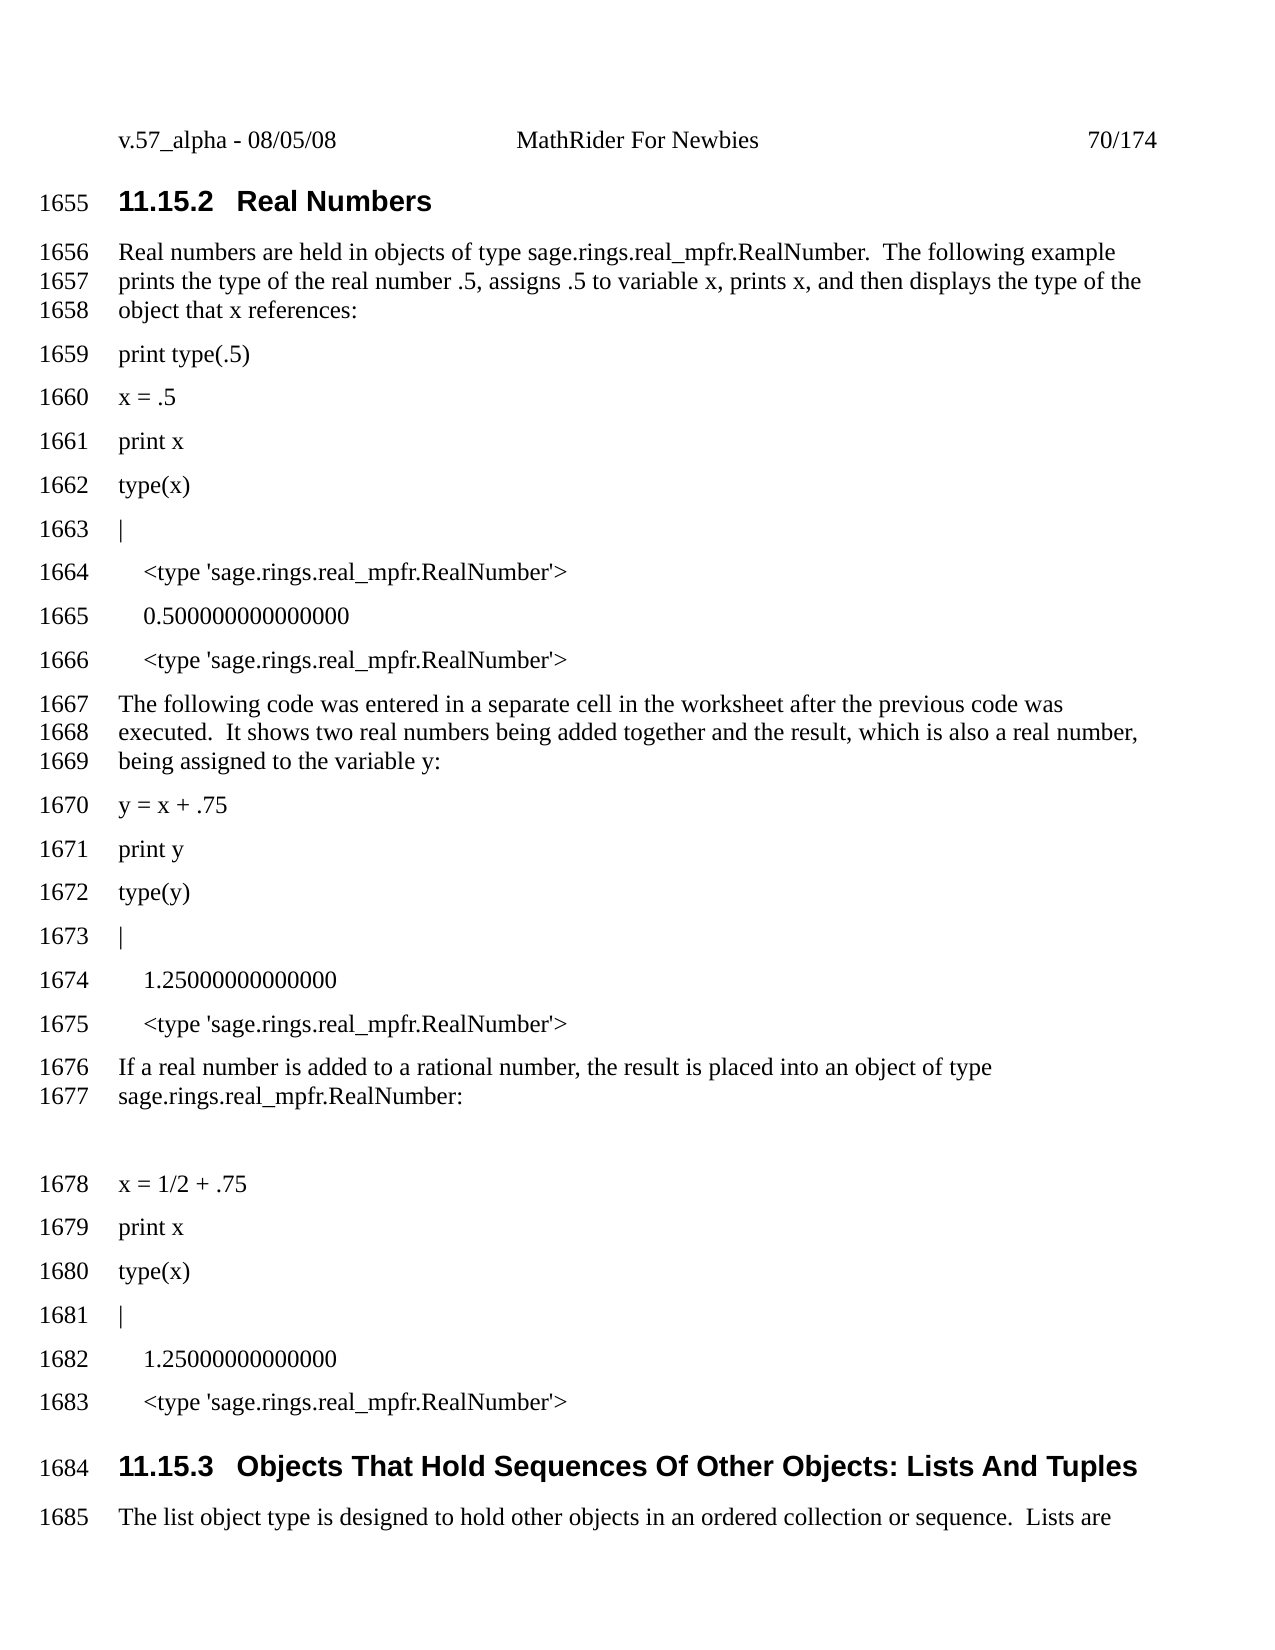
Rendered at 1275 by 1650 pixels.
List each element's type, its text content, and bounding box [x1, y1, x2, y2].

text print type(.5) [118, 339, 1157, 367]
text print y [118, 834, 1157, 862]
text 0.500000000000000 [118, 601, 1157, 630]
text <type 'sage.rings.real_mpfr.RealNumber'> [118, 1009, 1157, 1037]
subtitle Objects That Hold Sequences Of Other Objects: Lists And Tuples [118, 1449, 1157, 1482]
text <type 'sage.rings.real_mpfr.RealNumber'> [118, 1387, 1157, 1416]
text The following code was entered in a separate cell in the worksheet after the previous code was executed. It shows two real numbers being added together and the result, which is also a real number, being assigned to the variable y: [118, 689, 1157, 775]
text print x [118, 426, 1157, 455]
text type(y) [118, 877, 1157, 906]
text 1.25000000000000 [118, 965, 1157, 994]
text y = x + .75 [118, 790, 1157, 819]
subtitle Real Numbers [118, 184, 1157, 217]
text 1.25000000000000 [118, 1344, 1157, 1372]
text type(x) [118, 470, 1157, 499]
text x = .5 [118, 382, 1157, 411]
text | [118, 514, 1157, 542]
text x = 1/2 + .75 [118, 1169, 1157, 1197]
text If a real number is added to a rational number, the result is placed into an object of type sage.rings.real_mpfr.RealNumber: [118, 1052, 1157, 1110]
text <type 'sage.rings.real_mpfr.RealNumber'> [118, 557, 1157, 586]
text <type 'sage.rings.real_mpfr.RealNumber'> [118, 645, 1157, 674]
text The list object type is designed to hold other objects in an ordered collection or sequence. Lists are [118, 1502, 1157, 1531]
text type(x) [118, 1256, 1157, 1285]
text | [118, 921, 1157, 950]
text Real numbers are held in objects of type sage.rings.real_mpfr.RealNumber. The following example prints the type of the real number .5, assigns .5 to variable x, prints x, and then displays the type of the object that x references: [118, 237, 1157, 324]
text | [118, 1300, 1157, 1329]
text print x [118, 1212, 1157, 1241]
